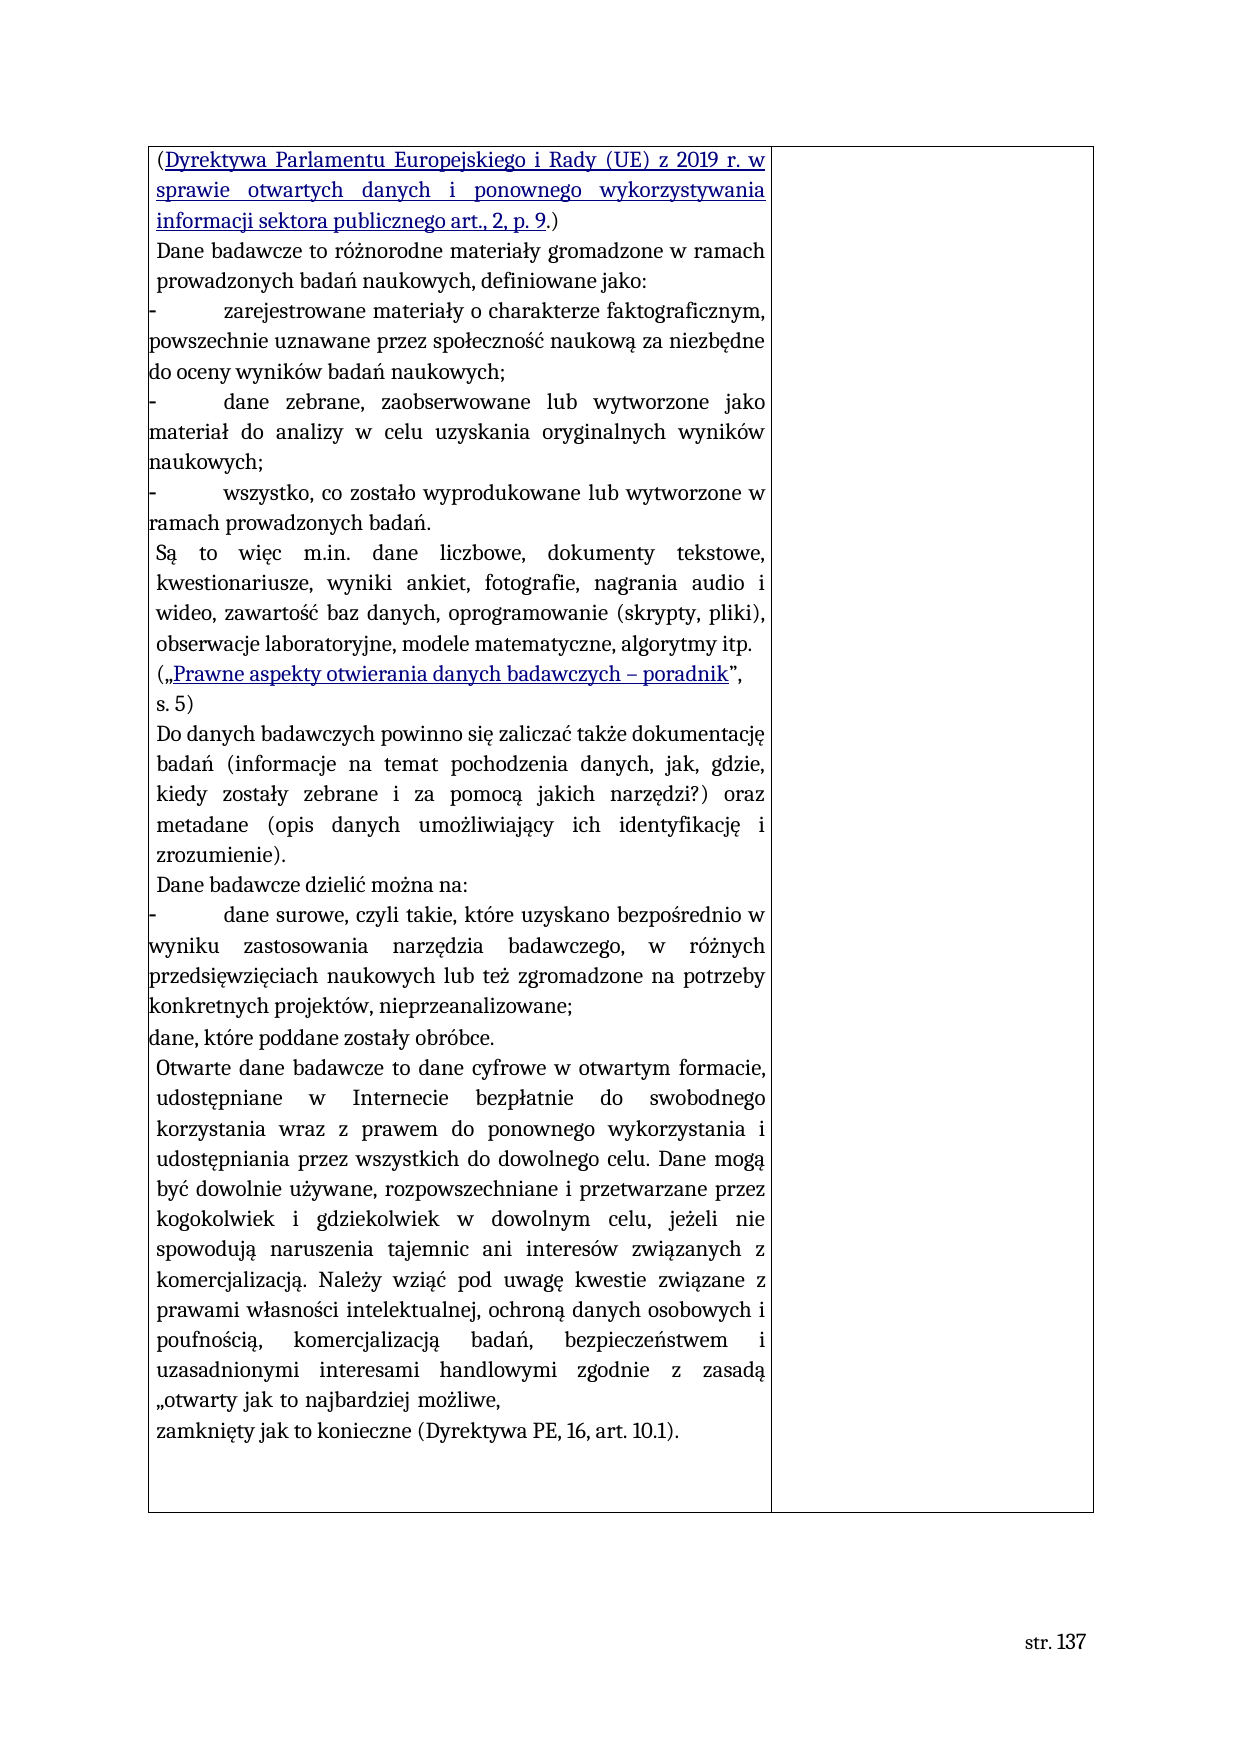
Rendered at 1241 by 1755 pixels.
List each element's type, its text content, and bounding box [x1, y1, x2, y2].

table_header [772, 147, 1093, 1512]
table_header (Dyrektywa Parlamentu Europejskiego i Rady (UE) z 2019 r. w sprawie otwartych danych i ponownego wykorzystywania informacji sektora publicznego art., 2, p. 9.) Dane badawcze to różnorodne materiały gromadzone w ramach prowadzonych badań naukowych, definiowane jako: zarejestrowane materiały o charakterze faktograficznym, powszechnie uznawane przez społeczność naukową za niezbędne do oceny wyników badań naukowych; dane zebrane, zaobserwowane lub wytworzone jako materiał do analizy w celu uzyskania oryginalnych wyników naukowych; wszystko, co zostało wyprodukowane lub wytworzone w ramach prowadzonych badań. Są to więc m.in. dane liczbowe, dokumenty tekstowe, kwestionariusze, wyniki ankiet, fotografie, nagrania audio i wideo, zawartość baz danych, oprogramowanie (skrypty, pliki), obserwacje laboratoryjne, modele matematyczne, algorytmy itp. („Prawne aspekty otwierania danych badawczych – poradnik”, s. 5) Do danych badawczych powinno się zaliczać także dokumentację badań (informacje na temat pochodzenia danych, jak, gdzie, kiedy zostały zebrane i za pomocą jakich narzędzi?) oraz metadane (opis danych umożliwiający ich identyfikację i zrozumienie). Dane badawcze dzielić można na: dane surowe, czyli takie, które uzyskano bezpośrednio w wyniku zastosowania narzędzia badawczego, w różnych przedsięwzięciach naukowych lub też zgromadzone na potrzeby konkretnych projektów, nieprzeanalizowane; dane, które poddane zostały obróbce. Otwarte dane badawcze to dane cyfrowe w otwartym formacie, udostępniane w Internecie bezpłatnie do swobodnego korzystania wraz z prawem do ponownego wykorzystania i udostępniania przez wszystkich do dowolnego celu. Dane mogą być dowolnie używane, rozpowszechniane i przetwarzane przez kogokolwiek i gdziekolwiek w dowolnym celu, jeżeli nie spowodują naruszenia tajemnic ani interesów związanych z komercjalizacją. Należy wziąć pod uwagę kwestie związane z prawami własności intelektualnej, ochroną danych osobowych i poufnością, komercjalizacją badań, bezpieczeństwem i uzasadnionymi interesami handlowymi zgodnie z zasadą „otwarty jak to najbardziej możliwe, zamknięty jak to konieczne (Dyrektywa PE, 16, art. 10.1). [149, 147, 771, 1512]
